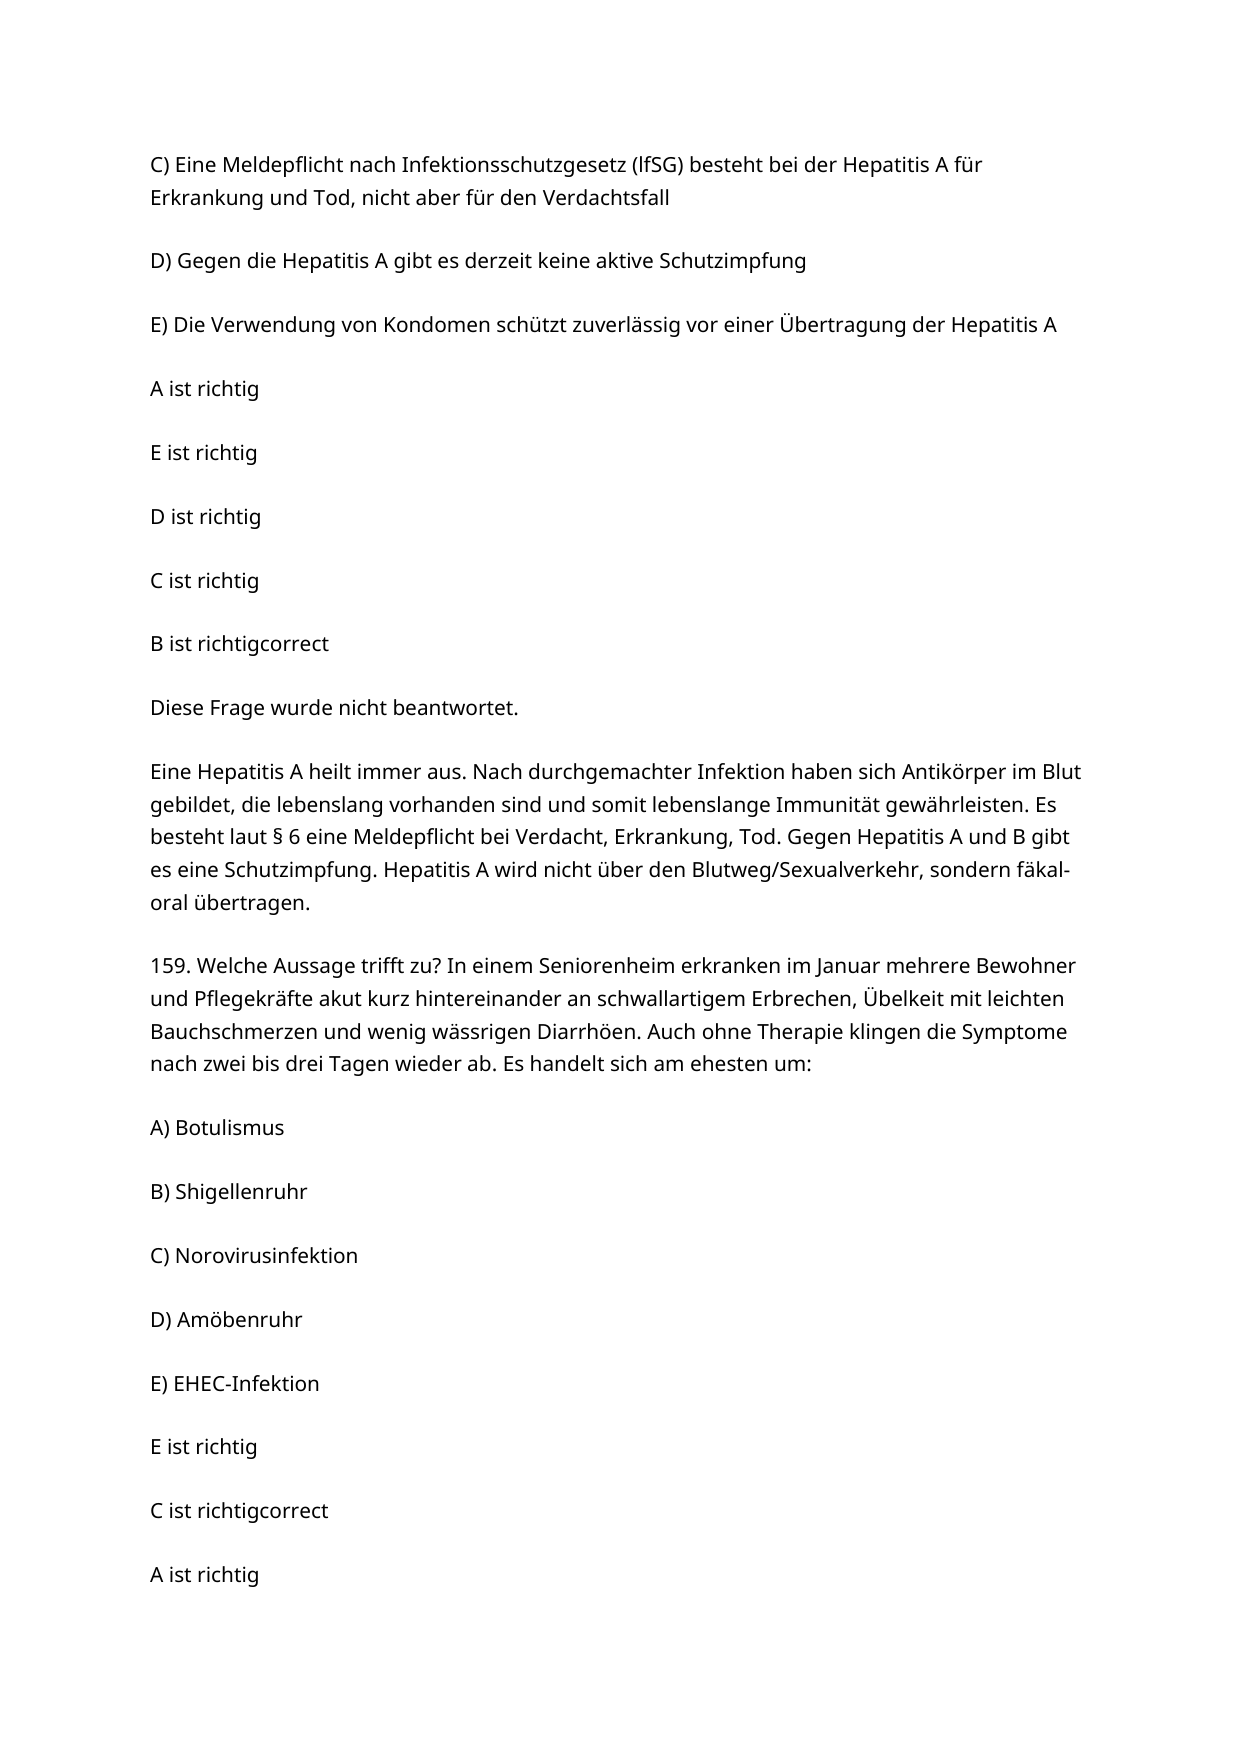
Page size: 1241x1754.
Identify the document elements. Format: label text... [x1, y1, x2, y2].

text E ist richtig [150, 1432, 1090, 1461]
text 159. Welche Aussage trifft zu? In einem Seniorenheim erkranken im Januar mehrere Bewohner und Pflegekräfte akut kurz hintereinander an schwallartigem Erbrechen, Übelkeit mit leichten Bauchschmerzen und wenig wässrigen Diarrhöen. Auch ohne Therapie klingen die Symptome nach zwei bis drei Tagen wieder ab. Es handelt sich am ehesten um: [150, 952, 1090, 1078]
text D) Amöbenruhr [150, 1305, 1090, 1333]
text E) Die Verwendung von Kondomen schützt zuverlässig vor einer Übertragung der Hepatitis A [150, 310, 1090, 339]
text E ist richtig [150, 438, 1090, 466]
text Diese Frage wurde nicht beantwortet. [150, 693, 1090, 722]
text D) Gegen die Hepatitis A gibt es derzeit keine aktive Schutzimpfung [150, 246, 1090, 275]
text C) Eine Meldepflicht nach Infektionsschutzgesetz (lfSG) besteht bei der Hepatitis A für Erkrankung und Tod, nicht aber für den Verdachtsfall [150, 150, 1090, 211]
text D ist richtig [150, 502, 1090, 530]
text C) Norovirusinfektion [150, 1241, 1090, 1269]
text A ist richtig [150, 1560, 1090, 1589]
text B) Shigellenruhr [150, 1177, 1090, 1206]
text A ist richtig [150, 374, 1090, 403]
text E) EHEC-Infektion [150, 1369, 1090, 1397]
text A) Botulismus [150, 1113, 1090, 1142]
text B ist richtigcorrect [150, 629, 1090, 658]
text Eine Hepatitis A heilt immer aus. Nach durchgemachter Infektion haben sich Antikörper im Blut gebildet, die lebenslang vorhanden sind und somit lebenslange Immunität gewährleisten. Es besteht laut § 6 eine Meldepflicht bei Verdacht, Erkrankung, Tod. Gegen Hepatitis A und B gibt es eine Schutzimpfung. Hepatitis A wird nicht über den Blutweg/Sexualverkehr, sondern fäkal-oral übertragen. [150, 757, 1090, 916]
text C ist richtigcorrect [150, 1496, 1090, 1525]
text C ist richtig [150, 566, 1090, 594]
